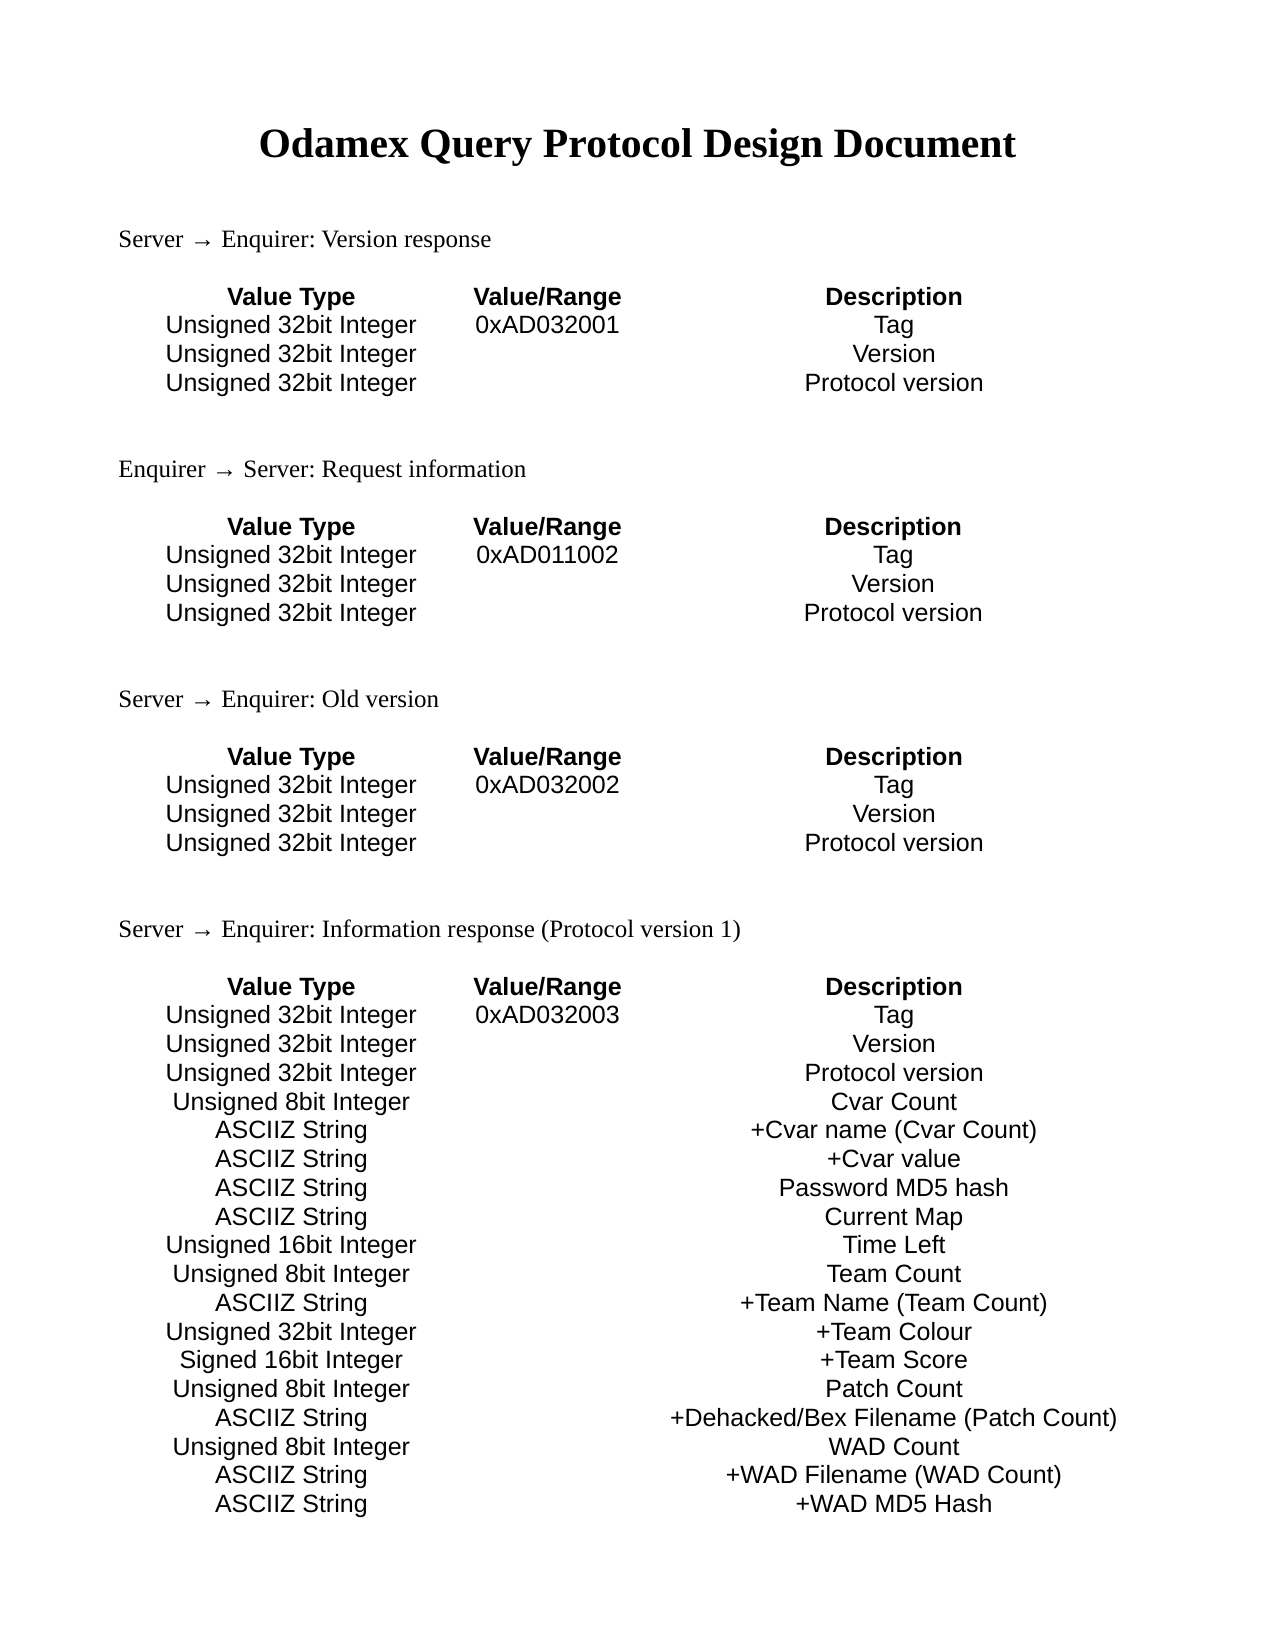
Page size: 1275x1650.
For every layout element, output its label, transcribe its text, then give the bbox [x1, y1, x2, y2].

table_cell Version [630, 569, 1156, 598]
table_cell Tag [631, 1001, 1157, 1029]
table_cell Unsigned 32bit Integer [118, 1317, 464, 1346]
table_cell Protocol version [631, 368, 1157, 397]
table_cell [464, 1317, 631, 1346]
table_cell Protocol version [630, 598, 1156, 627]
table_cell ASCIIZ String [118, 1202, 464, 1231]
table_cell Unsigned 32bit Integer [118, 541, 464, 569]
table_cell 0xAD011002 [464, 541, 630, 569]
table_cell Current Map [631, 1202, 1157, 1231]
table_cell Unsigned 16bit Integer [118, 1231, 464, 1259]
table_cell ASCIIZ String [118, 1489, 464, 1518]
table_cell [464, 1058, 631, 1087]
table_cell ASCIIZ String [118, 1173, 464, 1202]
text Server → Enquirer: Version response [118, 224, 1157, 253]
table_cell +Team Name (Team Count) [631, 1288, 1157, 1317]
text Server → Enquirer: Information response (Protocol version 1) [118, 914, 1157, 943]
table_cell Unsigned 32bit Integer [118, 828, 464, 857]
table_cell +WAD MD5 Hash [631, 1489, 1157, 1518]
table_cell ASCIIZ String [118, 1403, 464, 1432]
table_header Value/Range [464, 972, 631, 1001]
table_cell [464, 1461, 631, 1489]
table_cell [464, 1489, 631, 1518]
table_cell +Team Colour [631, 1317, 1157, 1346]
table_cell [464, 1173, 631, 1202]
table_cell [464, 1259, 631, 1288]
table_cell Unsigned 8bit Integer [118, 1259, 464, 1288]
table_cell Unsigned 8bit Integer [118, 1087, 464, 1116]
table_cell Cvar Count [631, 1087, 1157, 1116]
table_cell Unsigned 32bit Integer [118, 569, 464, 598]
table_header Value/Range [464, 512, 630, 541]
table_cell +Cvar name (Cvar Count) [631, 1116, 1157, 1144]
table_cell Unsigned 8bit Integer [118, 1374, 464, 1403]
table_cell 0xAD032001 [464, 311, 631, 339]
table_cell [464, 799, 631, 828]
table_cell [464, 1231, 631, 1259]
table_cell [464, 569, 630, 598]
table_cell Protocol version [631, 1058, 1157, 1087]
table_cell ASCIIZ String [118, 1116, 464, 1144]
table_cell [464, 598, 630, 627]
table_cell Unsigned 8bit Integer [118, 1432, 464, 1461]
table_cell Patch Count [631, 1374, 1157, 1403]
table_cell Signed 16bit Integer [118, 1346, 464, 1374]
table_cell [464, 1202, 631, 1231]
table_cell Unsigned 32bit Integer [118, 1058, 464, 1087]
text Server → Enquirer: Old version [118, 684, 1157, 713]
table_cell +Cvar value [631, 1144, 1157, 1173]
table_cell WAD Count [631, 1432, 1157, 1461]
table_cell Version [631, 799, 1157, 828]
table_header Value Type [118, 972, 464, 1001]
table_cell [464, 339, 631, 368]
table_cell Unsigned 32bit Integer [118, 1029, 464, 1058]
table_cell Protocol version [631, 828, 1157, 857]
table_cell Unsigned 32bit Integer [118, 1001, 464, 1029]
table_cell +Team Score [631, 1346, 1157, 1374]
table_header Value/Range [464, 282, 631, 311]
table_cell Unsigned 32bit Integer [118, 598, 464, 627]
table_cell [464, 1116, 631, 1144]
table_cell Team Count [631, 1259, 1157, 1288]
table_header Value Type [118, 282, 464, 311]
table_cell [464, 1346, 631, 1374]
table_cell ASCIIZ String [118, 1288, 464, 1317]
table_cell ASCIIZ String [118, 1144, 464, 1173]
table_cell Unsigned 32bit Integer [118, 368, 464, 397]
table_cell Version [631, 339, 1157, 368]
table_cell [464, 1087, 631, 1116]
text Enquirer → Server: Request information [118, 454, 1157, 483]
table_cell +Dehacked/Bex Filename (Patch Count) [631, 1403, 1157, 1432]
table_header Description [630, 512, 1156, 541]
table_cell Unsigned 32bit Integer [118, 339, 464, 368]
table_cell Tag [631, 771, 1157, 799]
table_cell [464, 1374, 631, 1403]
table_header Value Type [118, 512, 464, 541]
table_header Description [631, 742, 1157, 771]
table_cell Tag [631, 311, 1157, 339]
table_cell ASCIIZ String [118, 1461, 464, 1489]
table_cell [464, 1288, 631, 1317]
table_cell Password MD5 hash [631, 1173, 1157, 1202]
table_cell 0xAD032003 [464, 1001, 631, 1029]
table_cell Version [631, 1029, 1157, 1058]
table_cell [464, 828, 631, 857]
table_cell [464, 368, 631, 397]
table_cell Unsigned 32bit Integer [118, 311, 464, 339]
table_cell [464, 1432, 631, 1461]
table_cell Time Left [631, 1231, 1157, 1259]
table_cell Tag [630, 541, 1156, 569]
table_cell [464, 1144, 631, 1173]
table_cell Unsigned 32bit Integer [118, 771, 464, 799]
table_cell +WAD Filename (WAD Count) [631, 1461, 1157, 1489]
table_cell Unsigned 32bit Integer [118, 799, 464, 828]
table_cell 0xAD032002 [464, 771, 631, 799]
table_header Value Type [118, 742, 464, 771]
table_cell [464, 1403, 631, 1432]
table_header Description [631, 282, 1157, 311]
table_header Description [631, 972, 1157, 1001]
table_cell [464, 1029, 631, 1058]
table_header Value/Range [464, 742, 631, 771]
